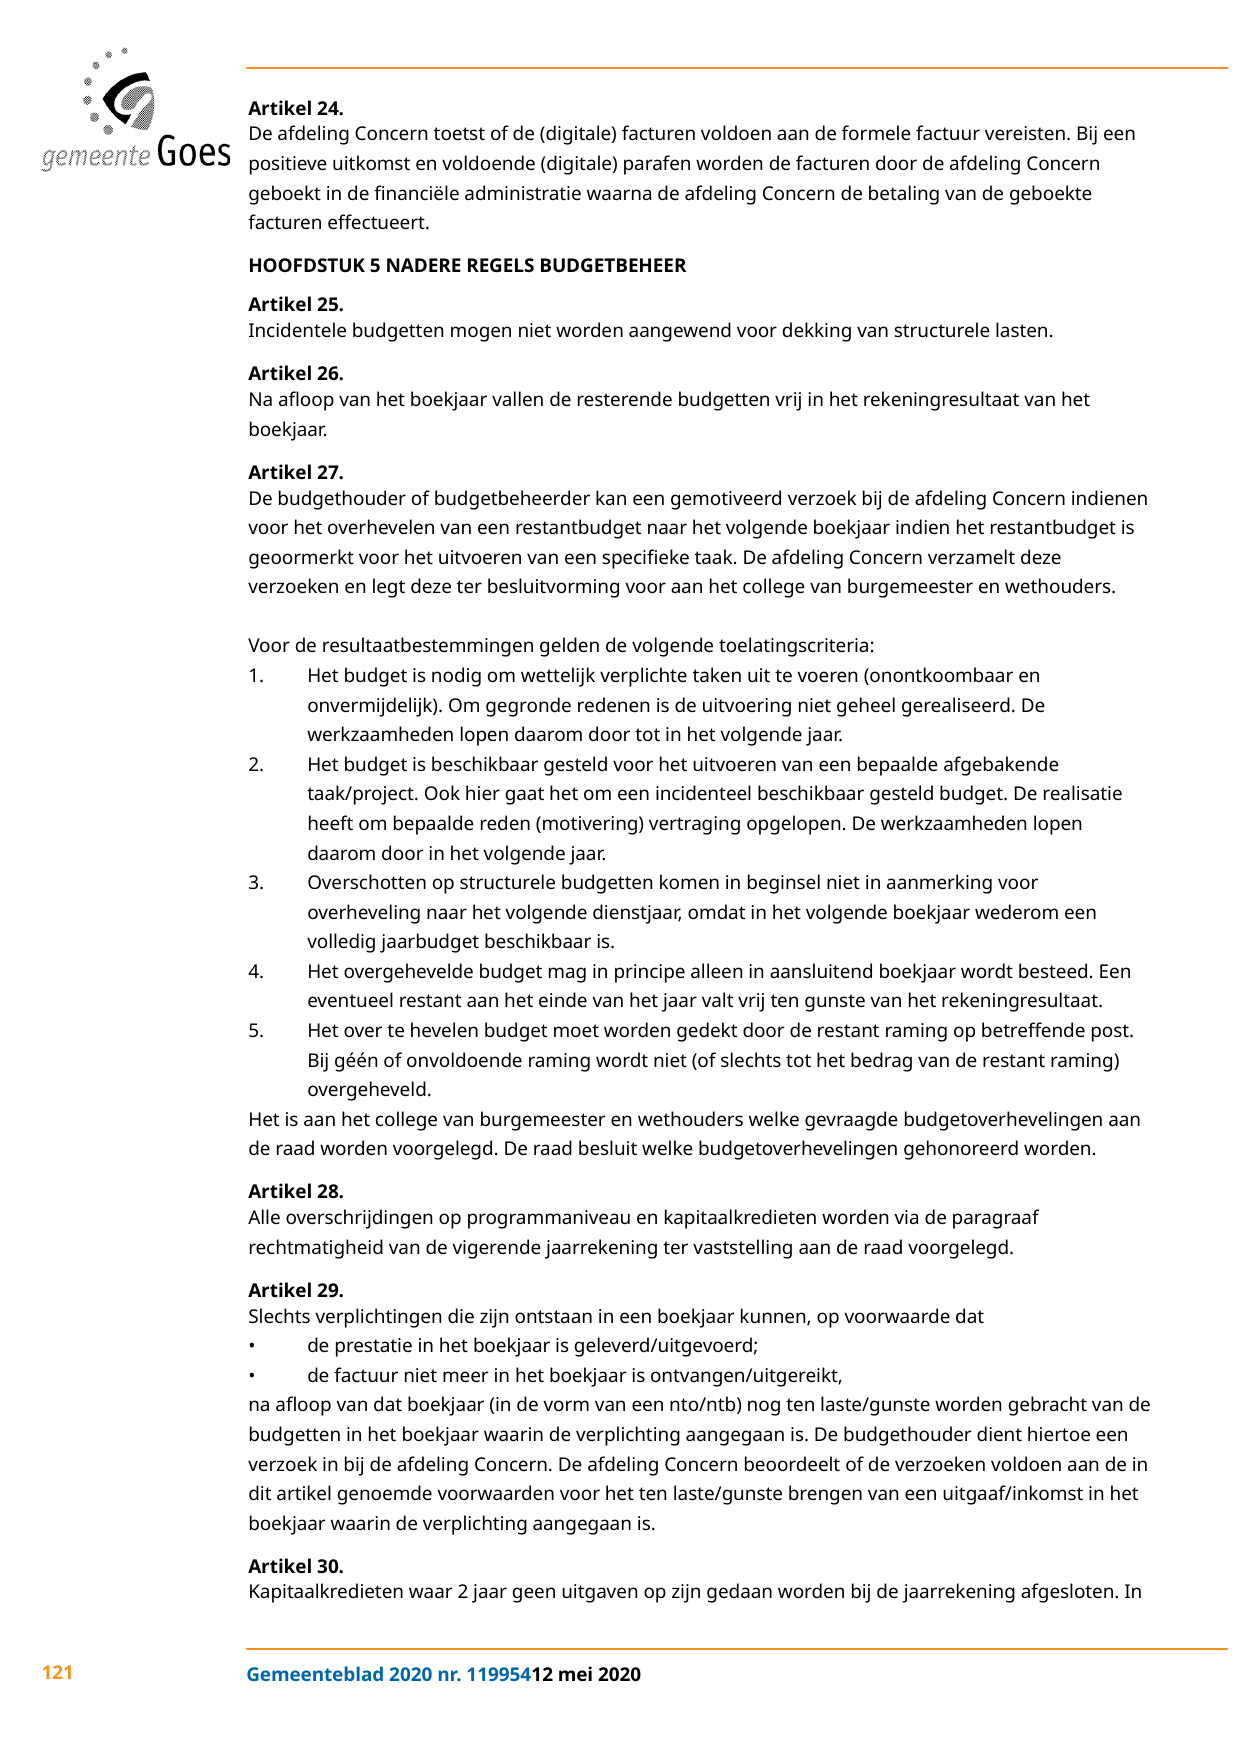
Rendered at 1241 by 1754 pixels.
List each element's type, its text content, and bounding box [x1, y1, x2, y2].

text Artikel 28. [248, 1179, 1152, 1204]
text Artikel 30. [248, 1553, 1152, 1579]
text Alle overschrijdingen op programmaniveau en kapitaalkredieten worden via de paragraaf rechtmatigheid van de vigerende jaarrekening ter vaststelling aan de raad voorgelegd. [248, 1204, 1152, 1260]
picture [41, 47, 231, 172]
text Kapitaalkredieten waar 2 jaar geen uitgaven op zijn gedaan worden bij de jaarrekening afgesloten. In [248, 1579, 1152, 1604]
text Voor de resultaatbestemmingen gelden de volgende toelatingscriteria: [248, 633, 1152, 658]
list Het over te hevelen budget moet worden gedekt door de restant raming op betreffende post. Bij géén of onvoldoende raming wordt niet (of slechts tot het bedrag van de restant raming) overgeheveld. [248, 1017, 1152, 1102]
list de factuur niet meer in het boekjaar is ontvangen/uitgereikt, [248, 1362, 1152, 1388]
text Artikel 25. [248, 292, 1152, 317]
list Het overgehevelde budget mag in principe alleen in aansluitend boekjaar wordt besteed. Een eventueel restant aan het einde van het jaar valt vrij ten gunste van het rekeningresultaat. [248, 958, 1152, 1013]
text na afloop van dat boekjaar (in de vorm van een nto/ntb) nog ten laste/gunste worden gebracht van de budgetten in het boekjaar waarin de verplichting aangegaan is. De budgethouder dient hiertoe een verzoek in bij de afdeling Concern. De afdeling Concern beoordeelt of de verzoeken voldoen aan de in dit artikel genoemde voorwaarden voor het ten laste/gunste brengen van een uitgaaf/inkomst in het boekjaar waarin de verplichting aangegaan is. [248, 1392, 1152, 1536]
list Het budget is nodig om wettelijk verplichte taken uit te voeren (onontkoombaar en onvermijdelijk). Om gegronde redenen is de uitvoering niet geheel gerealiseerd. De werkzaamheden lopen daarom door tot in het volgende jaar. [248, 662, 1152, 747]
list Het budget is beschikbaar gesteld voor het uitvoeren van een bepaalde afgebakende taak/project. Ook hier gaat het om een incidenteel beschikbaar gesteld budget. De realisatie heeft om bepaalde reden (motivering) vertraging opgelopen. De werkzaamheden lopen daarom door in het volgende jaar. [248, 751, 1152, 865]
text Het is aan het college van burgemeester en wethouders welke gevraagde budgetoverhevelingen aan de raad worden voorgelegd. De raad besluit welke budgetoverhevelingen gehonoreerd worden. [248, 1106, 1152, 1161]
text HOOFDSTUK 5 NADERE REGELS BUDGETBEHEER [248, 252, 1152, 278]
text Artikel 29. [248, 1277, 1152, 1303]
text Incidentele budgetten mogen niet worden aangewend voor dekking van structurele lasten. [248, 317, 1152, 343]
list Overschotten op structurele budgetten komen in beginsel niet in aanmerking voor overheveling naar het volgende dienstjaar, omdat in het volgende boekjaar wederom een volledig jaarbudget beschikbaar is. [248, 869, 1152, 954]
text Slechts verplichtingen die zijn ontstaan in een boekjaar kunnen, op voorwaarde dat [248, 1303, 1152, 1328]
text Artikel 26. [248, 361, 1152, 386]
text Artikel 27. [248, 459, 1152, 485]
text Artikel 24. [248, 95, 1152, 121]
list de prestatie in het boekjaar is geleverd/uitgevoerd; [248, 1332, 1152, 1358]
text De budgethouder of budgetbeheerder kan een gemotiveerd verzoek bij de afdeling Concern indienen voor het overhevelen van een restantbudget naar het volgende boekjaar indien het restantbudget is geoormerkt voor het uitvoeren van een specifieke taak. De afdeling Concern verzamelt deze verzoeken en legt deze ter besluitvorming voor aan het college van burgemeester en wethouders. [248, 485, 1152, 599]
text Na afloop van het boekjaar vallen de resterende budgetten vrij in het rekeningresultaat van het boekjaar. [248, 386, 1152, 442]
text De afdeling Concern toetst of de (digitale) facturen voldoen aan de formele factuur vereisten. Bij een positieve uitkomst en voldoende (digitale) parafen worden de facturen door de afdeling Concern geboekt in de financiële administratie waarna de afdeling Concern de betaling van de geboekte facturen effectueert. [248, 121, 1152, 235]
